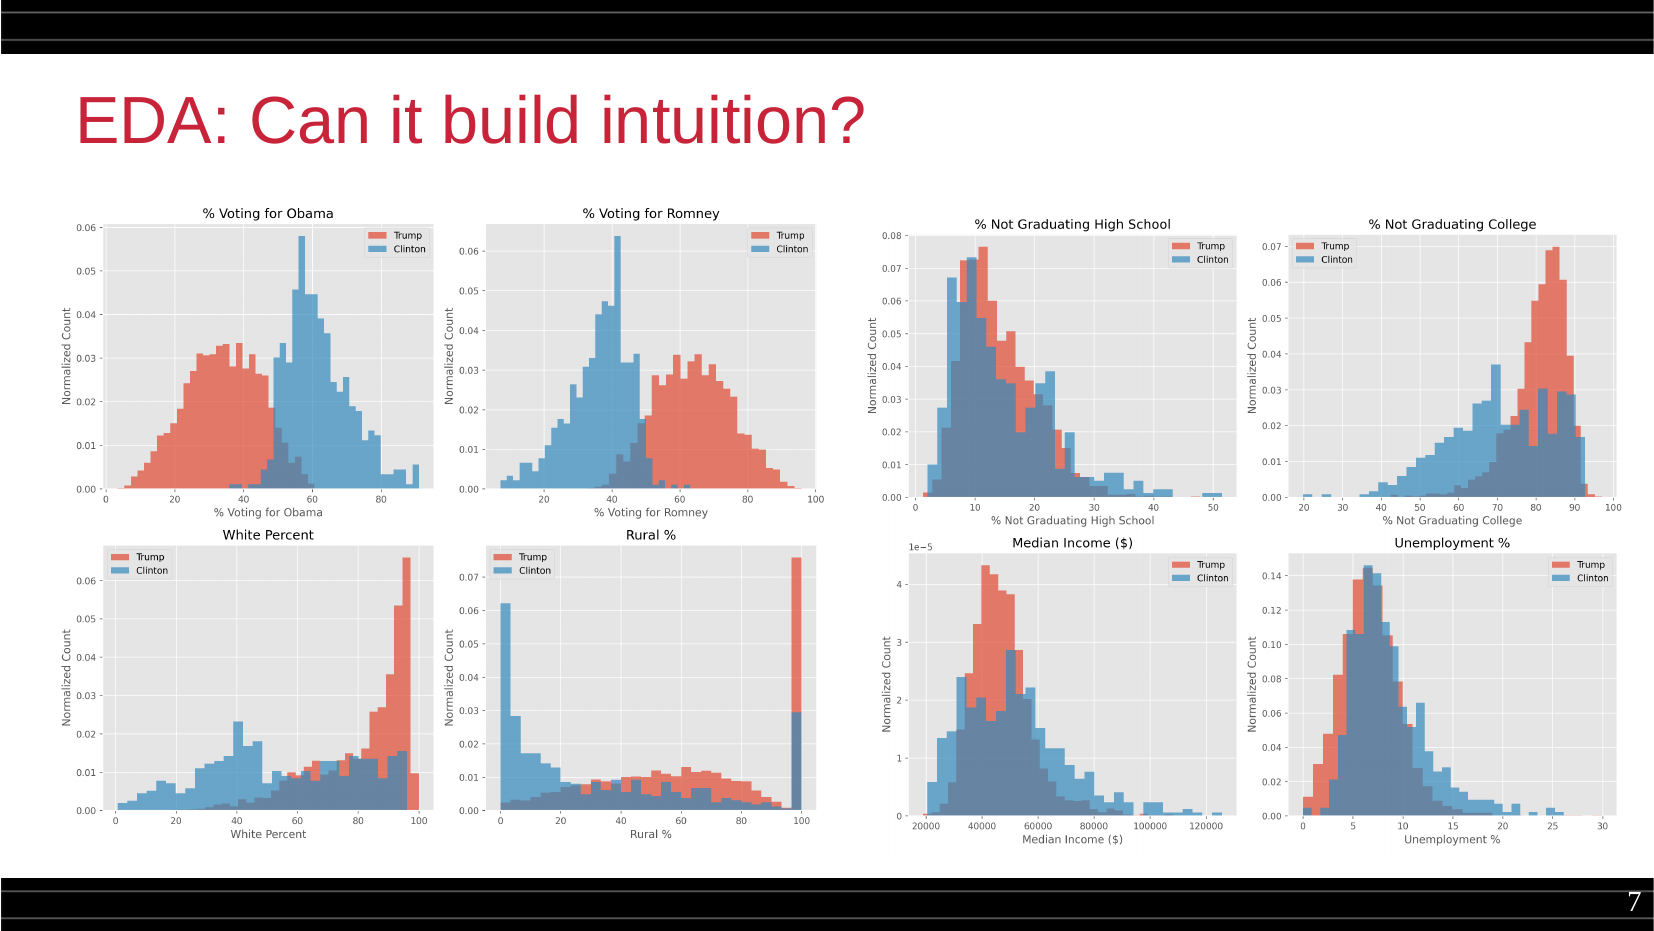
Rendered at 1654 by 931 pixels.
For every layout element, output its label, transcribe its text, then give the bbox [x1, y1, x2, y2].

picture [857, 209, 1632, 856]
title EDA: Can it build intuition? [75, 75, 1564, 166]
picture [51, 198, 834, 851]
picture [1, 878, 1654, 931]
picture [1, 0, 1654, 54]
